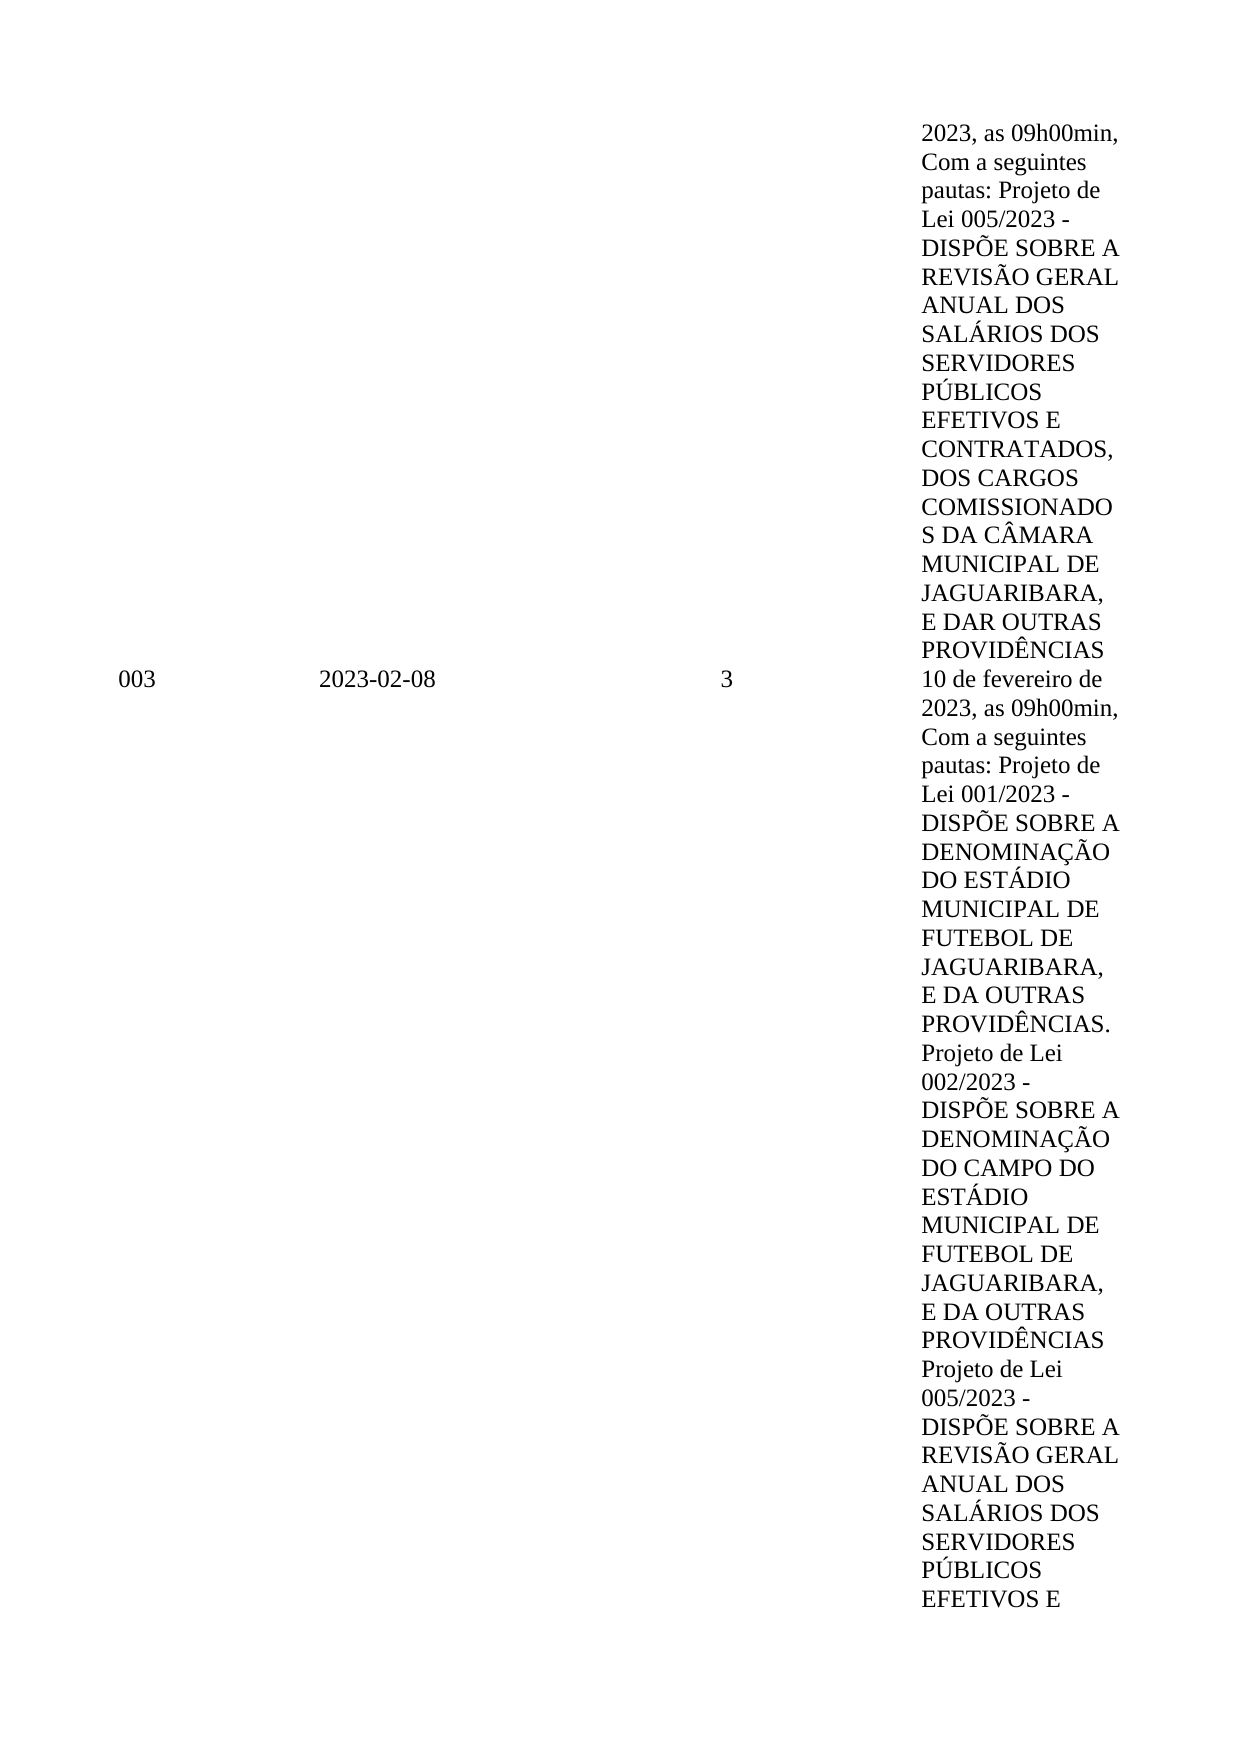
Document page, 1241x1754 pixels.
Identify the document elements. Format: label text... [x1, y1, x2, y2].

table_cell [720, 118, 921, 664]
table_cell 3 [720, 664, 921, 1613]
table_cell [520, 664, 720, 1613]
table_cell [118, 118, 319, 664]
table_cell 2023-02-08 [319, 664, 519, 1613]
table_cell [319, 118, 519, 664]
table_cell [520, 118, 720, 664]
table_cell 003 [118, 664, 319, 1613]
table_cell 2023, as 09h00min, Com a seguintes pautas: Projeto de Lei 005/2023 - DISPÕE SOBRE A REVISÃO GERAL ANUAL DOS SALÁRIOS DOS SERVIDORES PÚBLICOS EFETIVOS E CONTRATADOS, DOS CARGOS COMISSIONADOS DA CÂMARA MUNICIPAL DE JAGUARIBARA, E DAR OUTRAS PROVIDÊNCIAS [921, 118, 1122, 664]
table_cell 10 de fevereiro de 2023, as 09h00min, Com a seguintes pautas: Projeto de Lei 001/2023 -DISPÕE SOBRE A DENOMINAÇÃO DO ESTÁDIO MUNICIPAL DE FUTEBOL DE JAGUARIBARA, E DA OUTRAS PROVIDÊNCIAS. Projeto de Lei 002/2023 - DISPÕE SOBRE A DENOMINAÇÃO DO CAMPO DO ESTÁDIO MUNICIPAL DE FUTEBOL DE JAGUARIBARA, E DA OUTRAS PROVIDÊNCIAS Projeto de Lei 005/2023 - DISPÕE SOBRE A REVISÃO GERAL ANUAL DOS SALÁRIOS DOS SERVIDORES PÚBLICOS EFETIVOS E [921, 664, 1122, 1613]
